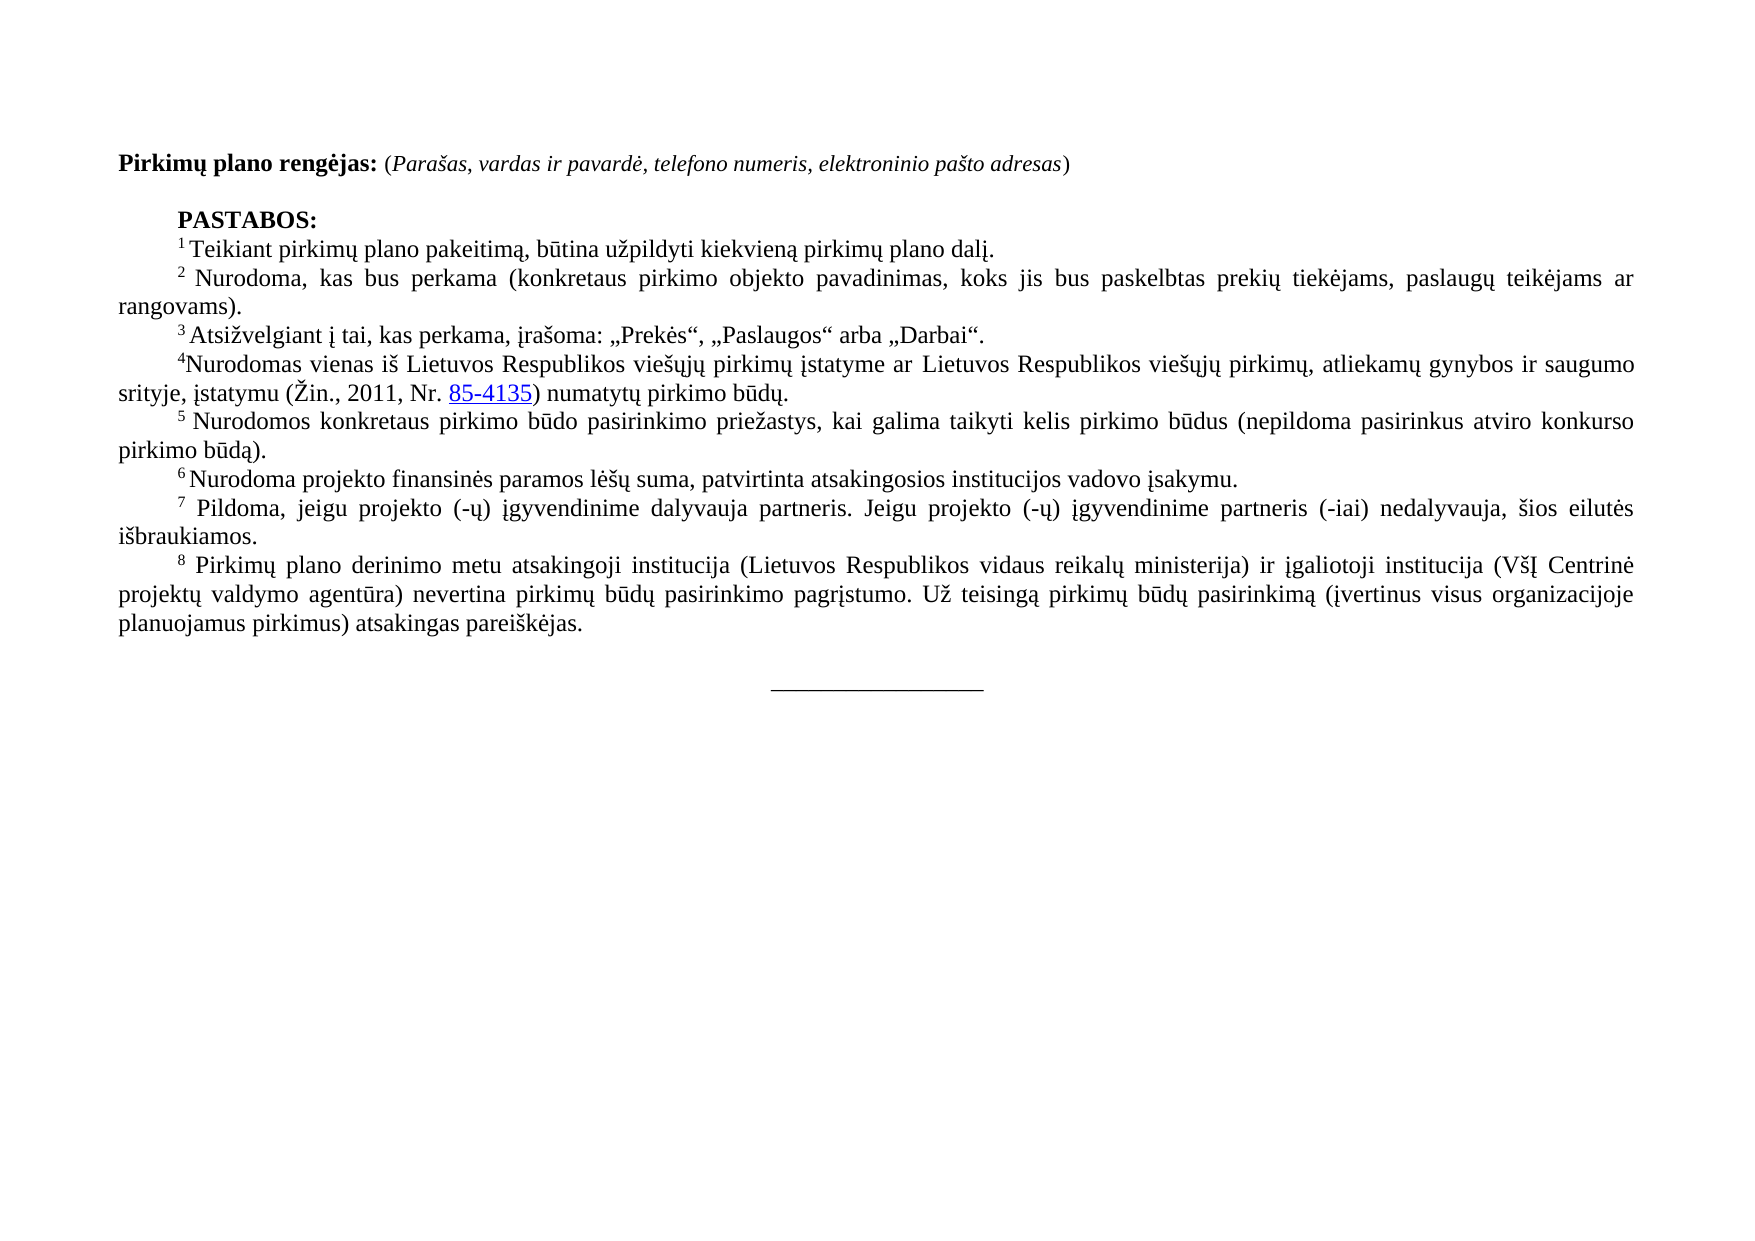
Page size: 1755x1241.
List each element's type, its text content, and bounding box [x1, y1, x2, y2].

text _________________ [118, 665, 1636, 694]
text 8 Pirkimų plano derinimo metu atsakingoji institucija (Lietuvos Respublikos vidaus reikalų ministerija) ir įgaliotoji institucija (VšĮ Centrinė projektų valdymo agentūra) nevertina pirkimų būdų pasirinkimo pagrįstumo. Už teisingą pirkimų būdų pasirinkimą (įvertinus visus organizacijoje planuojamus pirkimus) atsakingas pareiškėjas. [118, 550, 1636, 636]
text 2 Nurodoma, kas bus perkama (konkretaus pirkimo objekto pavadinimas, koks jis bus paskelbtas prekių tiekėjams, paslaugų teikėjams ar rangovams). [118, 263, 1636, 320]
text 6 Nurodoma projekto finansinės paramos lėšų suma, patvirtinta atsakingosios institucijos vadovo įsakymu. [118, 464, 1636, 493]
text 5 Nurodomos konkretaus pirkimo būdo pasirinkimo priežastys, kai galima taikyti kelis pirkimo būdus (nepildoma pasirinkus atviro konkurso pirkimo būdą). [118, 406, 1636, 464]
text 3 Atsižvelgiant į tai, kas perkama, įrašoma: „Prekės“, „Paslaugos“ arba „Darbai“. [118, 320, 1636, 349]
text PASTABOS: [118, 205, 1636, 234]
text 4Nurodomas vienas iš Lietuvos Respublikos viešųjų pirkimų įstatyme ar Lietuvos Respublikos viešųjų pirkimų, atliekamų gynybos ir saugumo srityje, įstatymu (Žin., 2011, Nr. 85-4135) numatytų pirkimo būdų. [118, 349, 1636, 406]
text Pirkimų plano rengėjas: (Parašas, vardas ir pavardė, telefono numeris, elektroninio pašto adresas) [118, 148, 1636, 176]
text 7 Pildoma, jeigu projekto (-ų) įgyvendinime dalyvauja partneris. Jeigu projekto (-ų) įgyvendinime partneris (-iai) nedalyvauja, šios eilutės išbraukiamos. [118, 493, 1636, 550]
text 1 Teikiant pirkimų plano pakeitimą, būtina užpildyti kiekvieną pirkimų plano dalį. [118, 234, 1636, 263]
